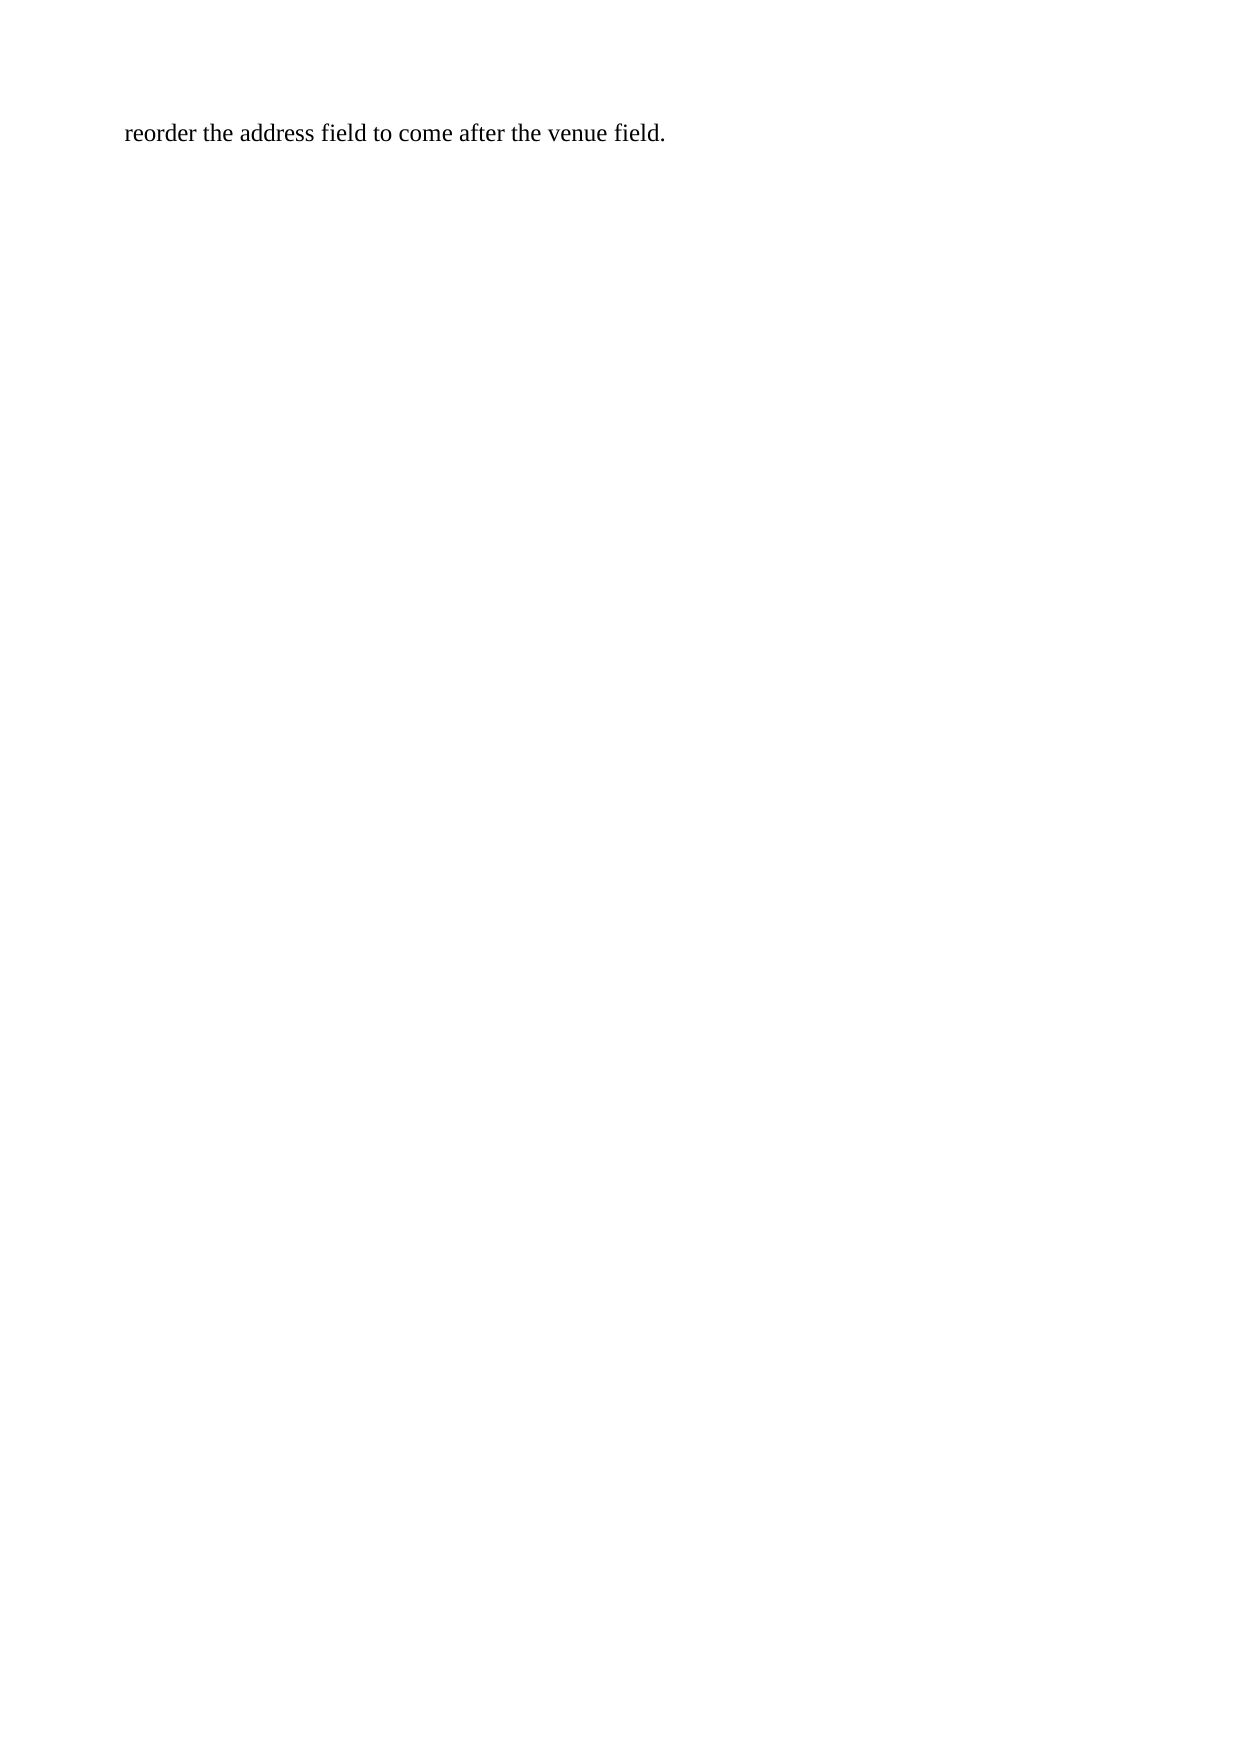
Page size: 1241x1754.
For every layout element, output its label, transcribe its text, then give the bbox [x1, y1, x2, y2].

text reorder the address field to come after the venue field. [118, 118, 1122, 147]
